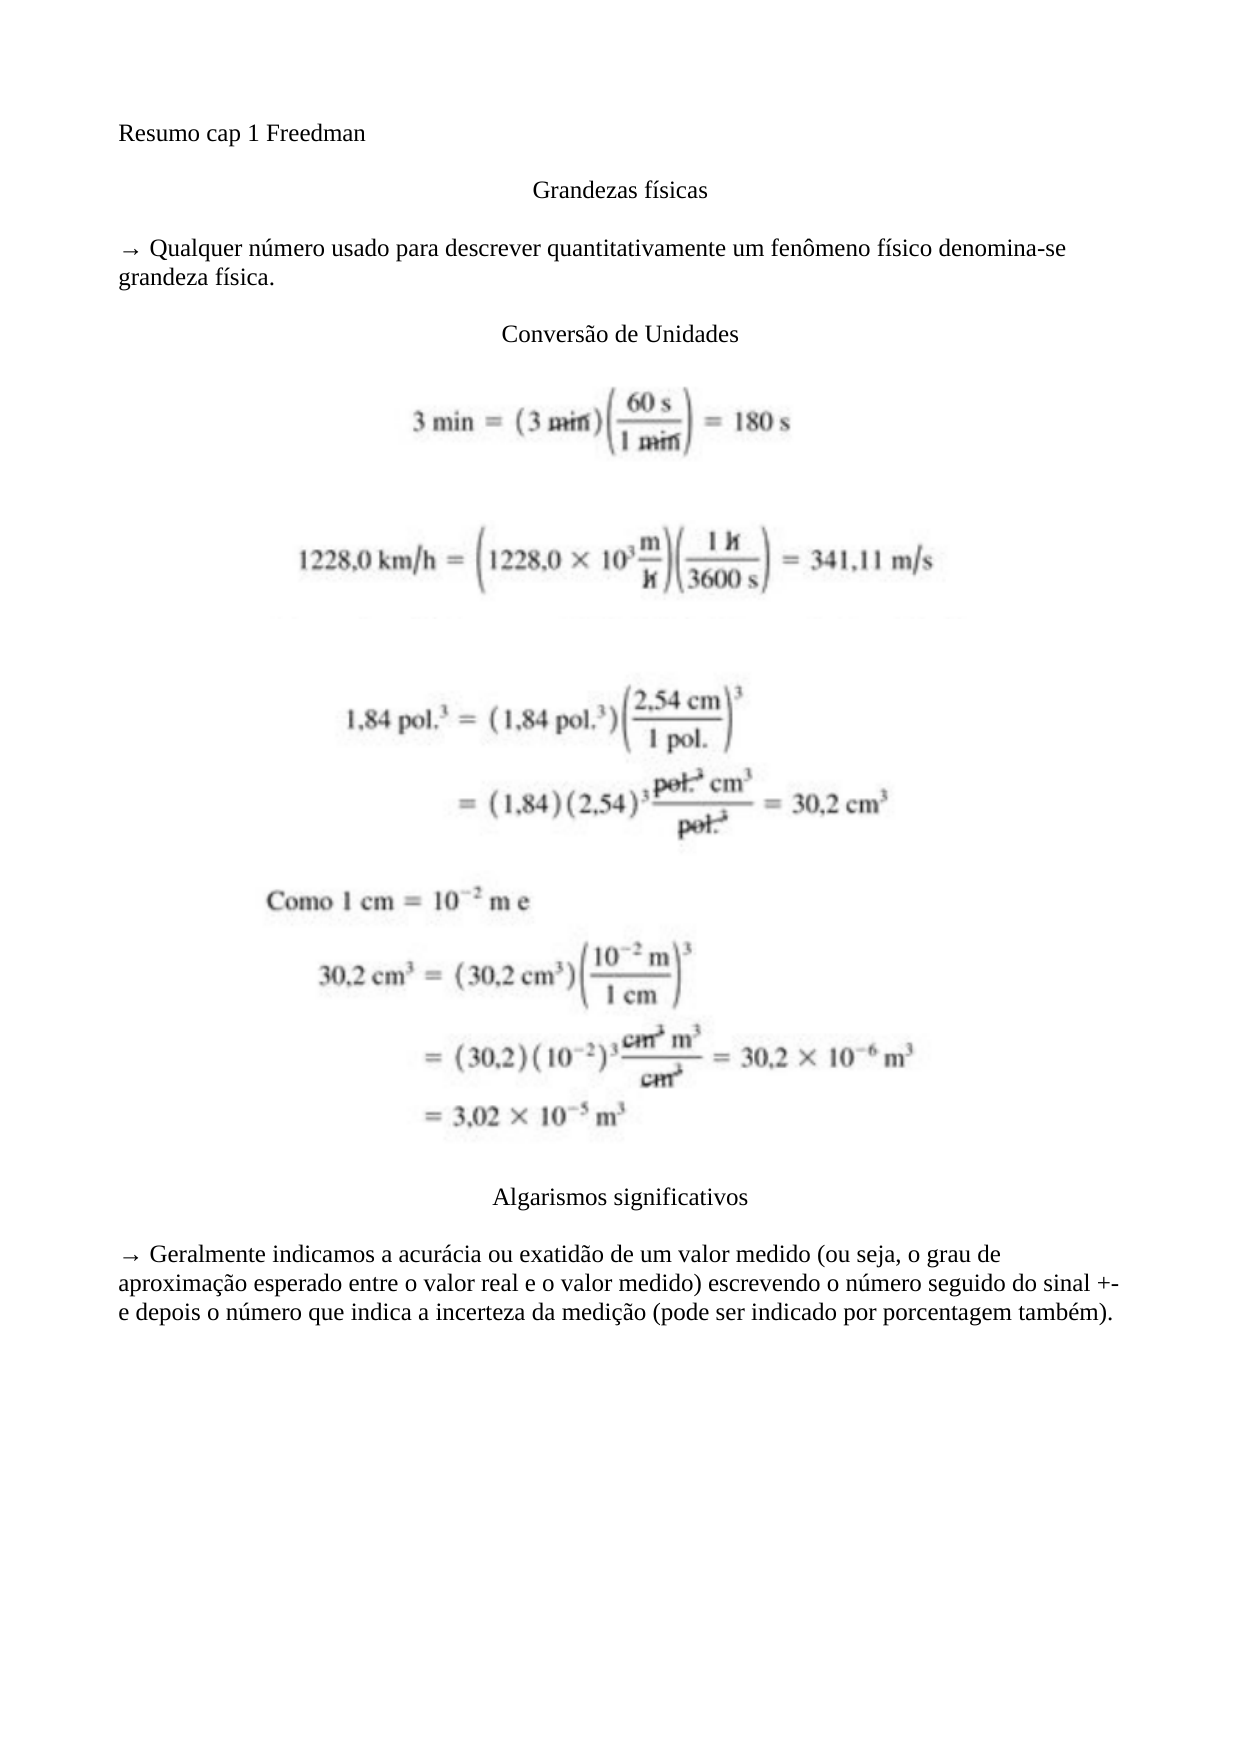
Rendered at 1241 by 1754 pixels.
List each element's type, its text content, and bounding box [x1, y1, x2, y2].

text Grandezas físicas [118, 176, 1122, 204]
text → Qualquer número usado para descrever quantitativamente um fenômeno físico denomina-se grandeza física. [118, 233, 1122, 291]
text Algarismos significativos [118, 1182, 1122, 1211]
text Conversão de Unidades [118, 319, 1122, 348]
picture [254, 664, 986, 1173]
text Resumo cap 1 Freedman [118, 118, 1122, 147]
text → Geralmente indicamos a acurácia ou exatidão de um valor medido (ou seja, o grau de aproximação esperado entre o valor real e o valor medido) escrevendo o número seguido do sinal +- e depois o número que indica a incerteza da medição (pode ser indicado por porcentagem também). [118, 1239, 1122, 1326]
picture [376, 376, 864, 473]
picture [270, 520, 970, 619]
